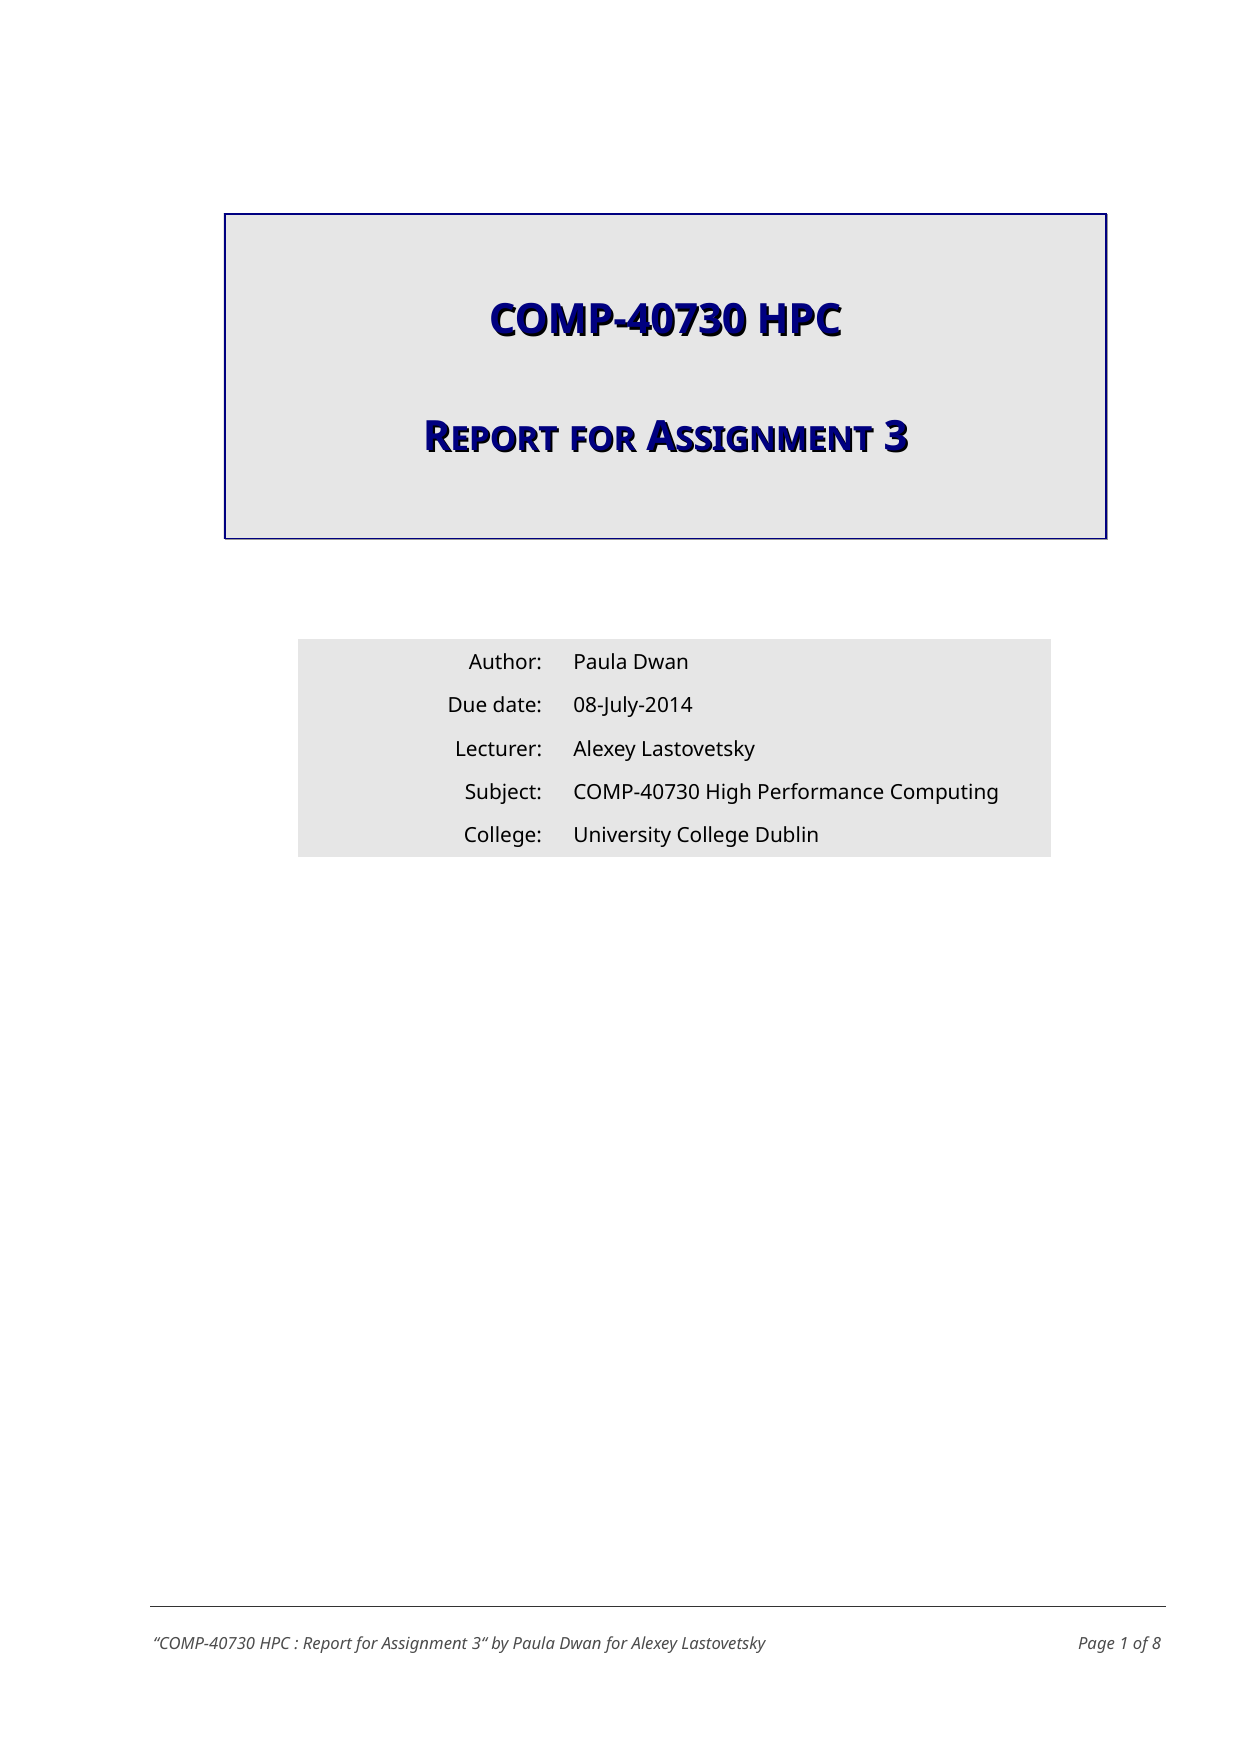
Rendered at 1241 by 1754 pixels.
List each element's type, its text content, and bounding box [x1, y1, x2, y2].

table_header Paula Dwan [542, 639, 1051, 683]
title Report for Assignment 3 [226, 330, 1105, 538]
table_cell Alexey Lastovetsky [542, 726, 1051, 770]
title COMP-40730 HPC [226, 215, 1105, 330]
table_header Author: [298, 639, 542, 683]
table_cell 08-July-2014 [542, 683, 1051, 726]
table_cell College: [298, 813, 542, 857]
table_cell COMP-40730 High Performance Computing [542, 770, 1051, 813]
table_cell University College Dublin [542, 813, 1051, 857]
table_cell Subject: [298, 770, 542, 813]
table_cell Due date: [298, 683, 542, 726]
table_cell Lecturer: [298, 726, 542, 770]
